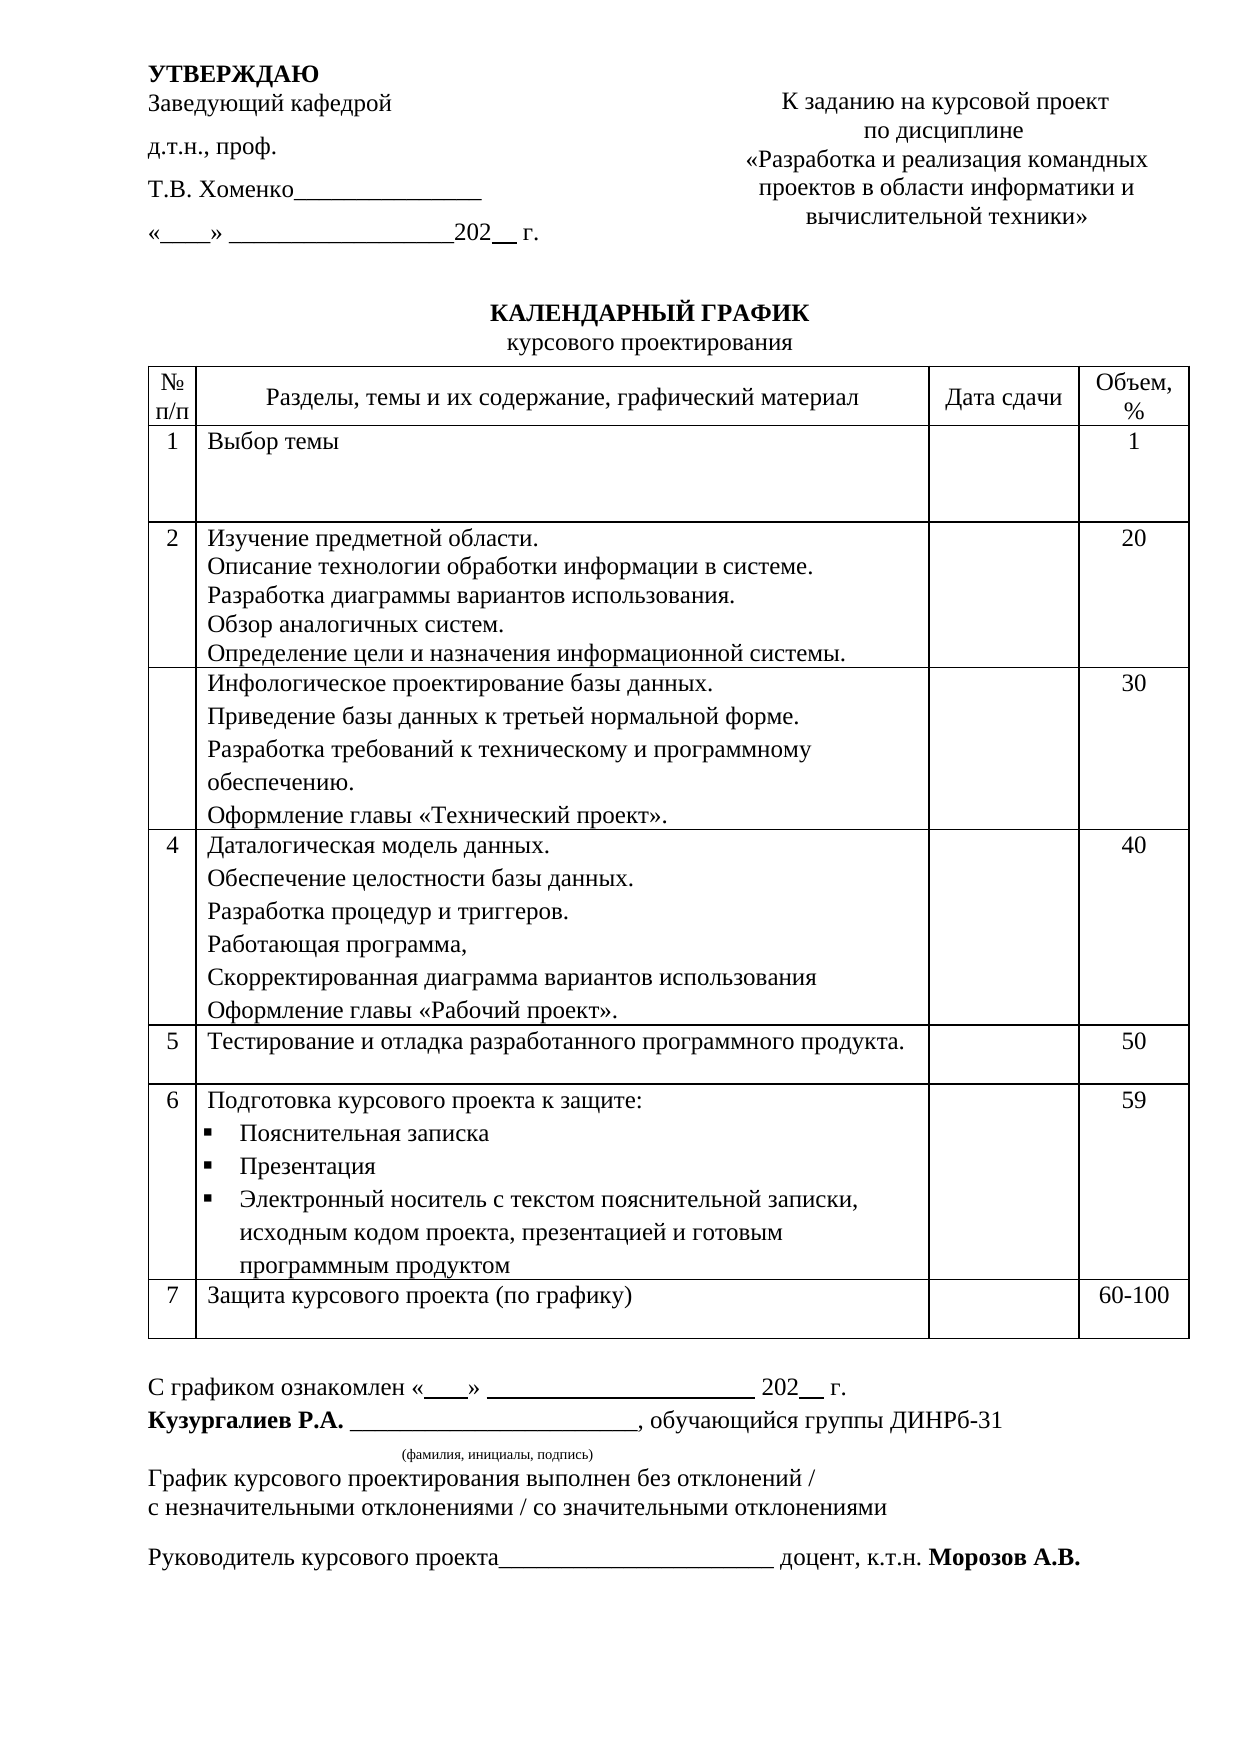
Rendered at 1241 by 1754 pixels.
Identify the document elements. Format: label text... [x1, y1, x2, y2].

table_cell [930, 668, 1078, 829]
table_cell 4 [149, 830, 195, 1024]
table_cell 59 [1080, 1085, 1188, 1279]
table_cell Защита курсового проекта (по графику) [197, 1280, 928, 1338]
table_cell 1 [1080, 426, 1188, 521]
table_cell Даталогическая модель данных. Обеспечение целостности базы данных. Разработка процедур и триггеров. Работающая программа, Скорректированная диаграмма вариантов использования Оформление главы «Рабочий проект». [197, 830, 928, 1024]
table_cell 6 [149, 1085, 195, 1279]
text Руководитель курсового проекта______________________ доцент, к.т.н. Морозов А.В. [148, 1542, 1152, 1571]
table_cell 20 [1080, 523, 1188, 666]
table_header УТВЕРЖДАЮ [136, 59, 701, 88]
table_cell Изучение предметной области. Описание технологии обработки информации в системе. Разработка диаграммы вариантов использования. Обзор аналогичных систем. Определение цели и назначения информационной системы. [197, 523, 928, 666]
table_header Разделы, темы и их содержание, графический материал [197, 367, 928, 425]
table_cell [930, 523, 1078, 666]
text курсового проектирования [148, 327, 1152, 356]
table_cell 60-100 [1080, 1280, 1188, 1338]
table_cell 50 [1080, 1026, 1188, 1083]
table_cell 40 [1080, 830, 1188, 1024]
table_cell Заведующий кафедрой д.т.н., проф. Т.В. Хоменко_______________ «____» __________________202 г. [136, 88, 701, 298]
table_cell [930, 1026, 1078, 1083]
text КАЛЕНДАРНЫЙ ГРАФИК [148, 298, 1152, 327]
table_header № п/п [149, 367, 195, 425]
table_header Объем, % [1080, 367, 1188, 425]
text С графиком ознакомлен « » 202 г. [148, 1372, 1152, 1401]
table_cell [930, 1280, 1078, 1338]
table_cell [930, 830, 1078, 1024]
table_cell Инфологическое проектирование базы данных. Приведение базы данных к третьей нормальной форме. Разработка требований к техническому и программному обеспечению. Оформление главы «Технический проект». [197, 668, 928, 829]
table_cell Выбор темы [197, 426, 928, 521]
table_cell [930, 426, 1078, 521]
text (фамилия, инициалы, подпись) [295, 1434, 1152, 1463]
table_cell [149, 668, 195, 829]
text График курсового проектирования выполнен без отклонений / с незначительными отклонениями / со значительными отклонениями [148, 1463, 1152, 1520]
table_cell [930, 1085, 1078, 1279]
text Кузургалиев Р.А. _______________________, обучающийся группы ДИНРб-31 [148, 1405, 1152, 1434]
table_header Дата сдачи [930, 367, 1078, 425]
table_cell 1 [149, 426, 195, 521]
table_header К заданию на курсовой проект по дисциплине «Разработка и реализация командных проектов в области информатики и вычислительной техники» [701, 59, 1192, 298]
table_cell Подготовка курсового проекта к защите: Пояснительная записка Презентация Электронный носитель с текстом пояснительной записки, исходным кодом проекта, презентацией и готовым программным продуктом [197, 1085, 928, 1279]
table_cell 7 [149, 1280, 195, 1338]
table_cell 5 [149, 1026, 195, 1083]
table_cell 30 [1080, 668, 1188, 829]
table_cell Тестирование и отладка разработанного программного продукта. [197, 1026, 928, 1083]
table_cell 2 [149, 523, 195, 666]
